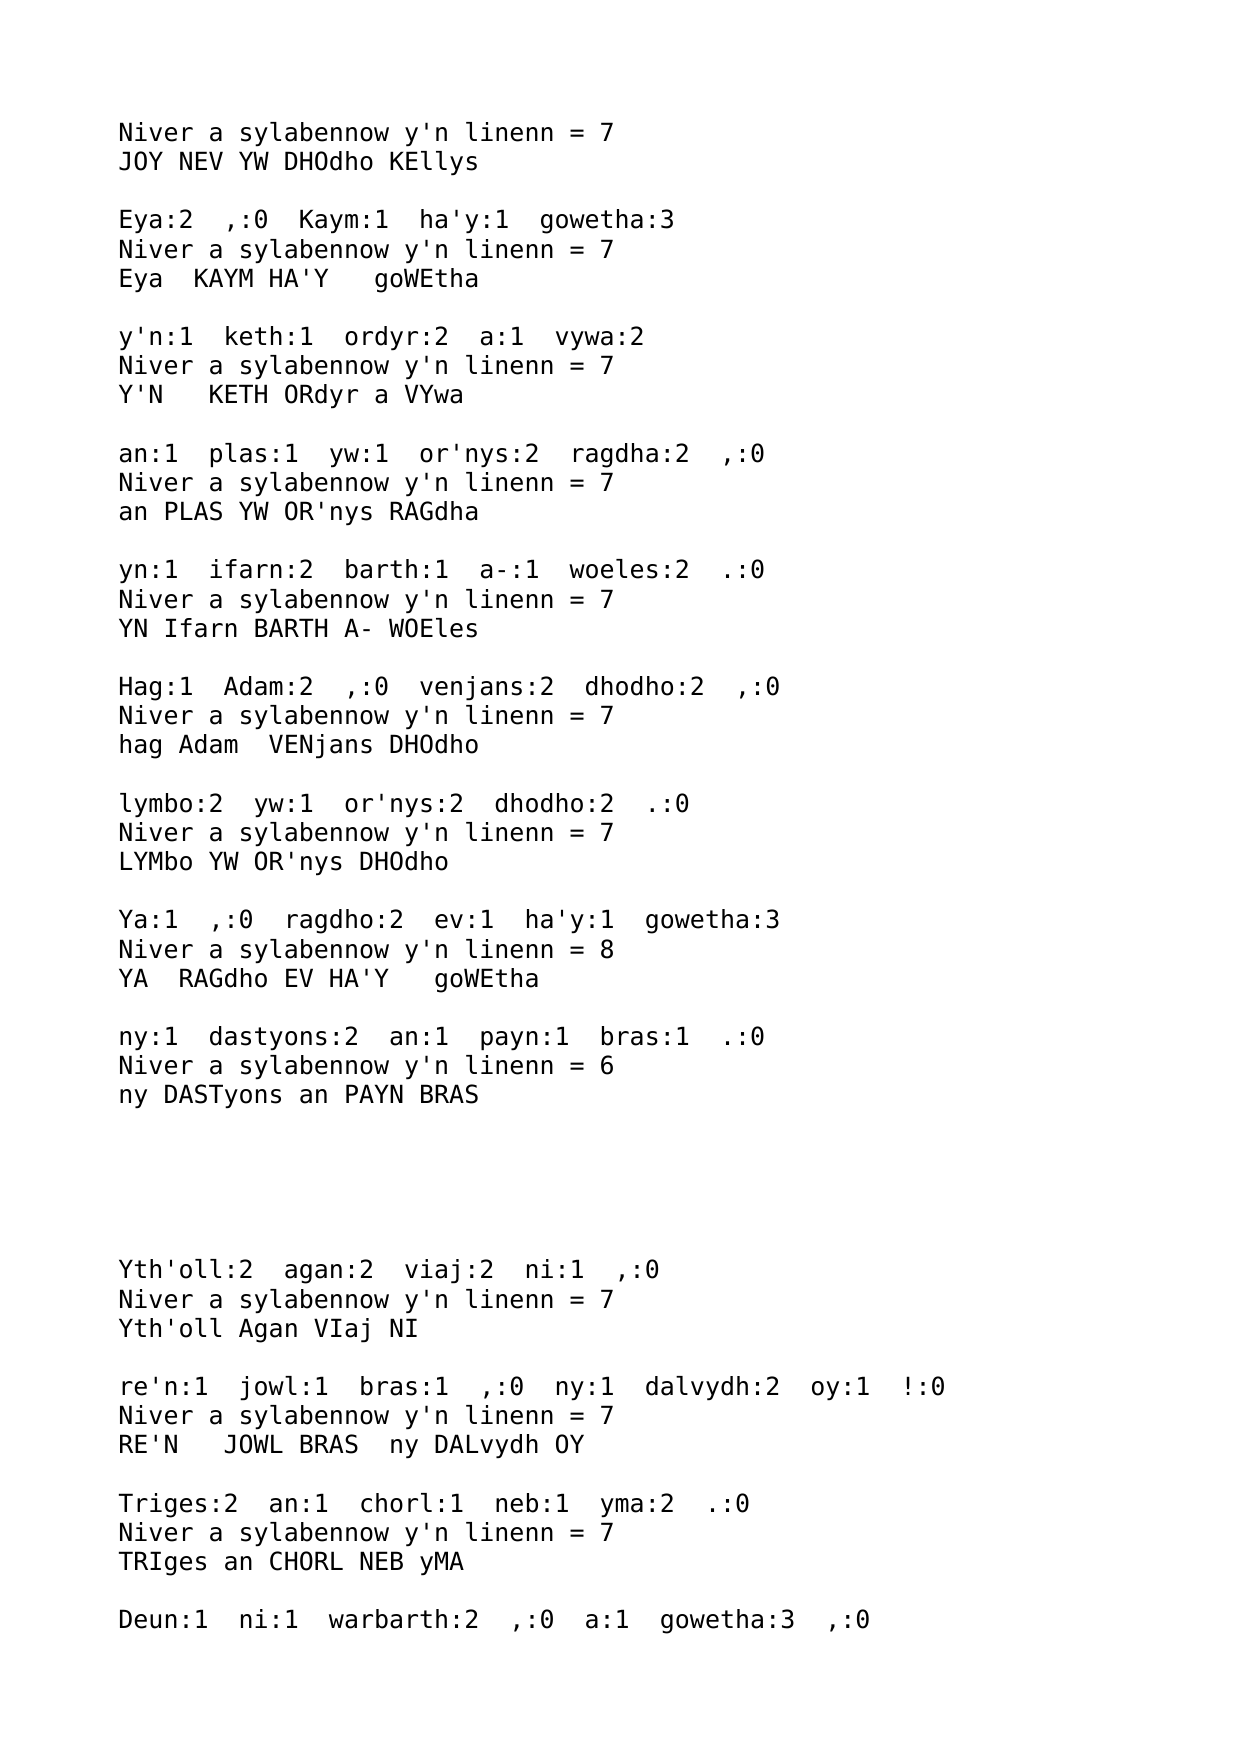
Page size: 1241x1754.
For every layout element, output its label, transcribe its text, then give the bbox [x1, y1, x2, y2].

text Deun:1 ni:1 warbarth:2 ,:0 a:1 gowetha:3 ,:0 [118, 1606, 1122, 1635]
text Niver a sylabennow y'n linenn = 7 [118, 235, 1122, 264]
text an PLAS YW OR'nys RAGdha [118, 497, 1122, 526]
text Niver a sylabennow y'n linenn = 8 [118, 935, 1122, 964]
text JOY NEV YW DHOdho KEllys [118, 147, 1122, 176]
text Eya KAYM HA'Y goWEtha [118, 264, 1122, 293]
text YN Ifarn BARTH A- WOEles [118, 614, 1122, 643]
text Triges:2 an:1 chorl:1 neb:1 yma:2 .:0 [118, 1489, 1122, 1518]
text an:1 plas:1 yw:1 or'nys:2 ragdha:2 ,:0 [118, 439, 1122, 468]
text Niver a sylabennow y'n linenn = 7 [118, 468, 1122, 497]
text YA RAGdho EV HA'Y goWEtha [118, 964, 1122, 993]
text Niver a sylabennow y'n linenn = 7 [118, 351, 1122, 381]
text LYMbo YW OR'nys DHOdho [118, 847, 1122, 876]
text Niver a sylabennow y'n linenn = 6 [118, 1051, 1122, 1081]
text yn:1 ifarn:2 barth:1 a-:1 woeles:2 .:0 [118, 556, 1122, 585]
text Niver a sylabennow y'n linenn = 7 [118, 1518, 1122, 1547]
text RE'N JOWL BRAS ny DALvydh OY [118, 1431, 1122, 1460]
text lymbo:2 yw:1 or'nys:2 dhodho:2 .:0 [118, 789, 1122, 818]
text y'n:1 keth:1 ordyr:2 a:1 vywa:2 [118, 322, 1122, 351]
text Hag:1 Adam:2 ,:0 venjans:2 dhodho:2 ,:0 [118, 672, 1122, 701]
text re'n:1 jowl:1 bras:1 ,:0 ny:1 dalvydh:2 oy:1 !:0 [118, 1372, 1122, 1401]
text Ya:1 ,:0 ragdho:2 ev:1 ha'y:1 gowetha:3 [118, 906, 1122, 935]
text Niver a sylabennow y'n linenn = 7 [118, 818, 1122, 847]
text Niver a sylabennow y'n linenn = 7 [118, 118, 1122, 147]
text Yth'oll Agan VIaj NI [118, 1314, 1122, 1343]
text Yth'oll:2 agan:2 viaj:2 ni:1 ,:0 [118, 1256, 1122, 1285]
text Niver a sylabennow y'n linenn = 7 [118, 701, 1122, 731]
text Niver a sylabennow y'n linenn = 7 [118, 1401, 1122, 1431]
text hag Adam VENjans DHOdho [118, 731, 1122, 760]
text Niver a sylabennow y'n linenn = 7 [118, 1285, 1122, 1314]
text Niver a sylabennow y'n linenn = 7 [118, 585, 1122, 614]
text Eya:2 ,:0 Kaym:1 ha'y:1 gowetha:3 [118, 206, 1122, 235]
text Y'N KETH ORdyr a VYwa [118, 381, 1122, 410]
text ny DASTyons an PAYN BRAS [118, 1081, 1122, 1110]
text TRIges an CHORL NEB yMA [118, 1547, 1122, 1576]
text ny:1 dastyons:2 an:1 payn:1 bras:1 .:0 [118, 1022, 1122, 1051]
